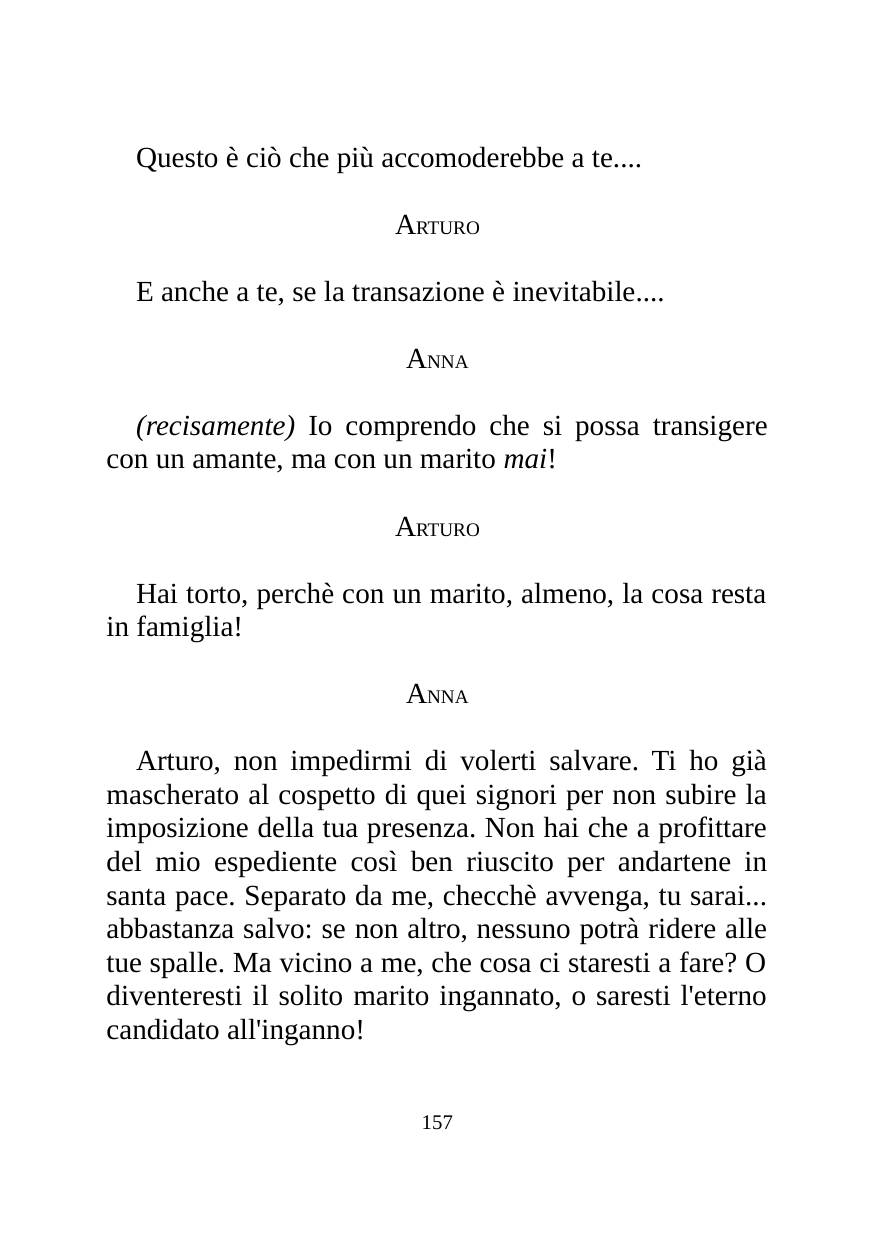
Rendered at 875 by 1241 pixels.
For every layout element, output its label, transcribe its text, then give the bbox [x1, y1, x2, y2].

text Arturo [106, 509, 768, 542]
text Hai torto, perchè con un marito, almeno, la cosa resta in famiglia! [106, 576, 768, 643]
text Anna [106, 676, 768, 710]
text Anna [106, 341, 768, 374]
text Arturo, non impedirmi di volerti salvare. Ti ho già mascherato al cospetto di quei signori per non subire la imposizione della tua presenza. Non hai che a profittare del mio espediente così ben riuscito per andartene in santa pace. Separato da me, checchè avvenga, tu sarai... abbastanza salvo: se non altro, nessuno potrà ridere alle tue spalle. Ma vicino a me, che cosa ci staresti a fare? O diventeresti il solito marito ingannato, o saresti l'eterno candidato all'inganno! [106, 743, 768, 1045]
text E anche a te, se la transazione è inevitabile.... [106, 274, 768, 307]
text Questo è ciò che più accomoderebbe a te.... [106, 140, 768, 173]
text (recisamente) Io comprendo che si possa transigere con un amante, ma con un marito mai! [106, 408, 768, 475]
text Arturo [106, 207, 768, 240]
